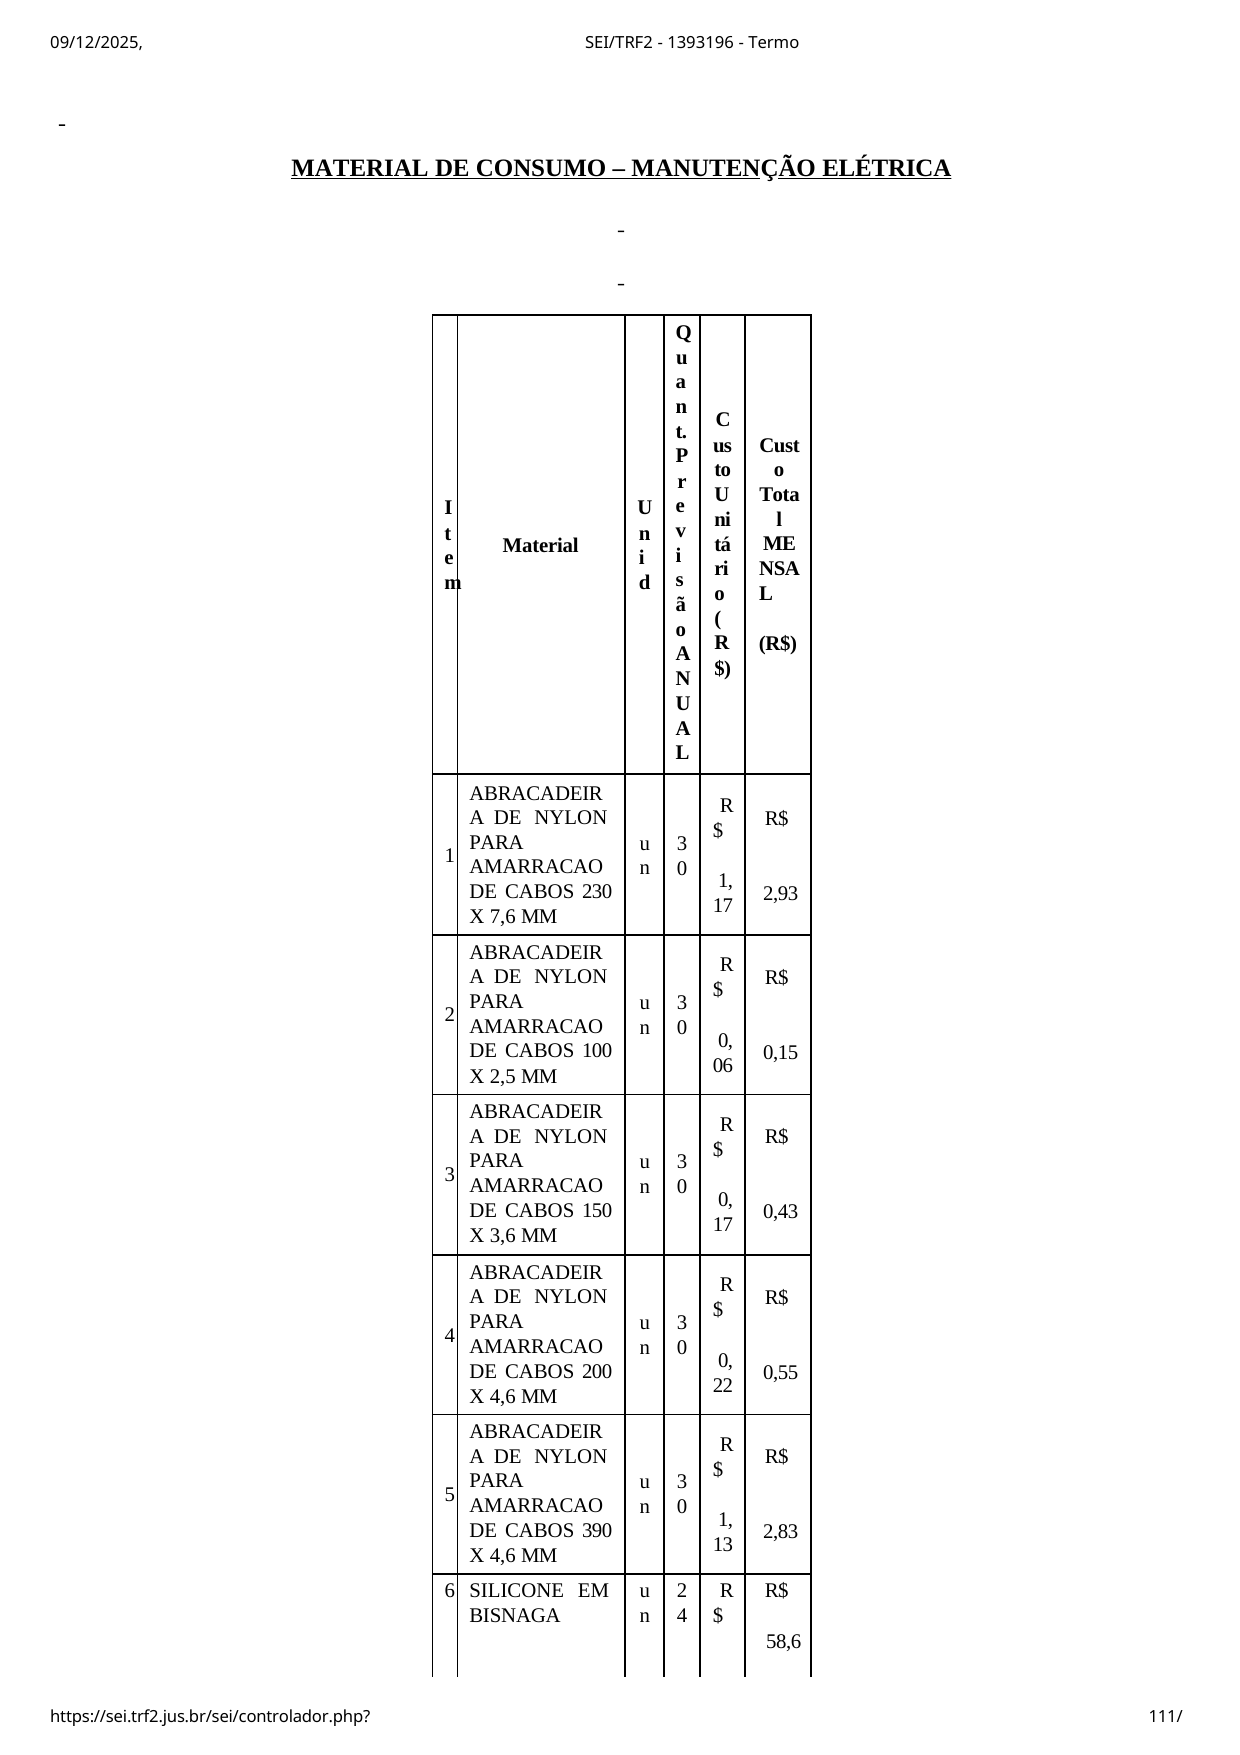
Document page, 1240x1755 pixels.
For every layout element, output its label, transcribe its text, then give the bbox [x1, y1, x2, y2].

table_cell 1 [433, 775, 457, 934]
table_cell 3 [433, 1095, 457, 1254]
table_cell 3 0 [665, 936, 699, 1093]
table_header Material [458, 316, 624, 773]
table_cell u n [626, 775, 663, 934]
table_cell R$ 0,55 [746, 1256, 810, 1413]
table_cell ABRACADEIR A DE NYLON PARA AMARRACAO DE CABOS 100 X 2,5 MM [458, 936, 624, 1093]
table_cell 4 [433, 1256, 457, 1413]
table_cell R $ 1, 13 [701, 1415, 744, 1573]
table_cell u n [626, 1256, 663, 1413]
table_header I t e m [433, 316, 457, 773]
table_cell u n [626, 1095, 663, 1254]
table_header C us to U ni tá ri o ( R $) [701, 316, 744, 773]
table_cell SILICONE EM BISNAGA [458, 1575, 624, 1677]
table_cell ABRACADEIR A DE NYLON PARA AMARRACAO DE CABOS 390 X 4,6 MM [458, 1415, 624, 1573]
text MATERIAL DE CONSUMO – MANUTENÇÃO ELÉTRICA [199, 153, 1043, 181]
table_cell 3 0 [665, 1095, 699, 1254]
table_cell ABRACADEIR A DE NYLON PARA AMARRACAO DE CABOS 150 X 3,6 MM [458, 1095, 624, 1254]
table_cell u n [626, 936, 663, 1093]
table_cell R $ 1, 17 [701, 775, 744, 934]
table_cell R$ 0,43 [746, 1095, 810, 1254]
table_cell 3 0 [665, 1415, 699, 1573]
table_cell 2 4 [665, 1575, 699, 1677]
table_cell R$ 58,6 [746, 1575, 810, 1677]
table_cell R $ 0, 06 [701, 936, 744, 1093]
table_cell 3 0 [665, 775, 699, 934]
table_cell R$ 2,83 [746, 1415, 810, 1573]
table_header Cust o Tota l ME NSA L (R$) [746, 316, 810, 773]
table_cell 6 [433, 1575, 457, 1677]
table_cell R $ 0, 22 [701, 1256, 744, 1413]
table_cell u n [626, 1415, 663, 1573]
table_cell 5 [433, 1415, 457, 1573]
table_cell ABRACADEIR A DE NYLON PARA AMARRACAO DE CABOS 200 X 4,6 MM [458, 1256, 624, 1413]
table_header Q u a n t. P r e v i s ã o A N U A L [665, 316, 699, 773]
table_cell 2 [433, 936, 457, 1093]
table_cell R $ 0, 17 [701, 1095, 744, 1254]
table_cell R$ 0,15 [746, 936, 810, 1093]
table_cell R $ [701, 1575, 744, 1677]
table_cell u n [626, 1575, 663, 1677]
table_header U n i d [626, 316, 663, 773]
table_cell ABRACADEIR A DE NYLON PARA AMARRACAO DE CABOS 230 X 7,6 MM [458, 775, 624, 934]
table_cell R$ 2,93 [746, 775, 810, 934]
table_cell 3 0 [665, 1256, 699, 1413]
